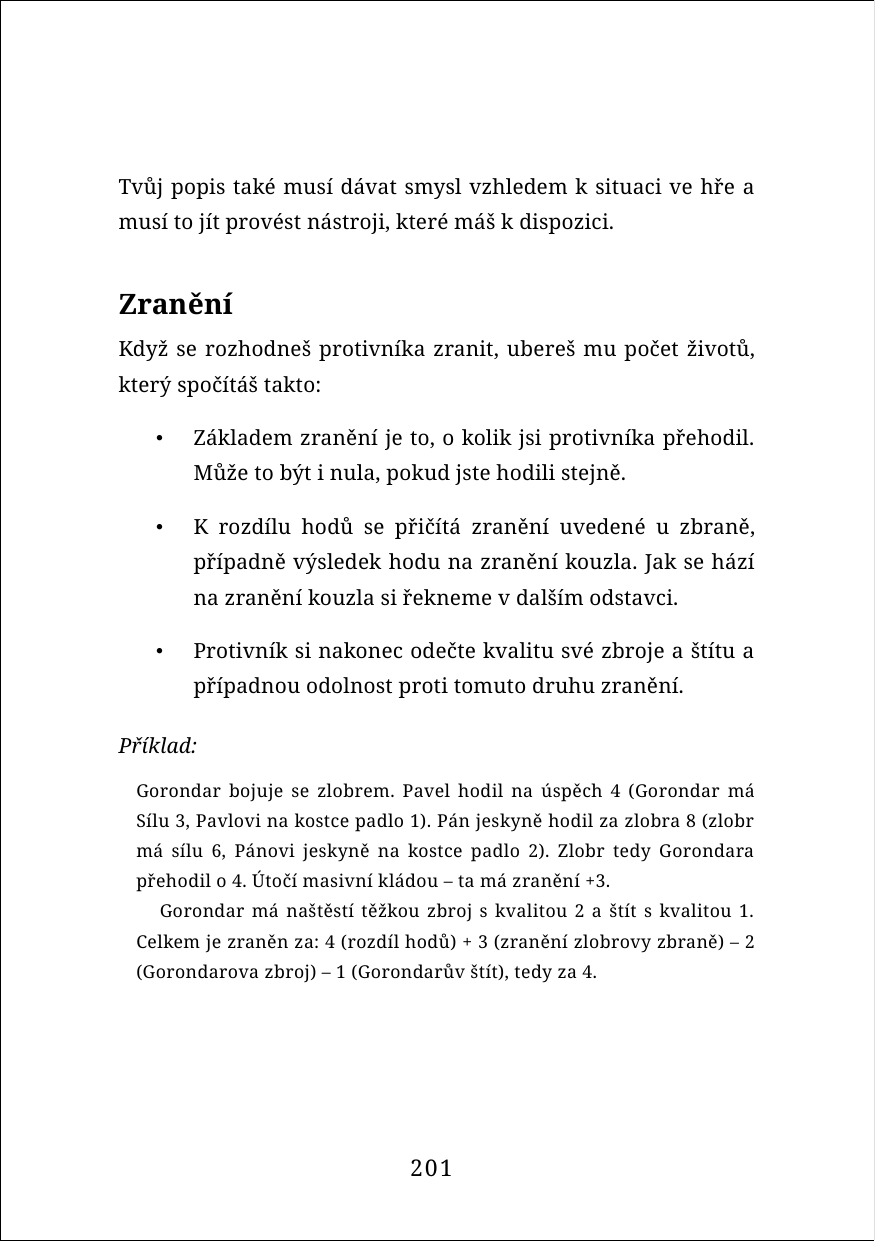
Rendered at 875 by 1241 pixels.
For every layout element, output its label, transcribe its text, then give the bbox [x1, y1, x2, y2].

subtitle Zranění [118, 284, 756, 322]
list Protivník si nakonec odečte kvalitu své zbroje a štítu a případnou odolnost proti tomuto druhu zranění. [156, 636, 756, 700]
text Když se rozhodneš protivníka zranit, ubereš mu počet životů, který spočítáš takto: [118, 334, 756, 398]
text Příklad: [118, 731, 756, 759]
text Gorondar bojuje se zlobrem. Pavel hodil na úspěch 4 (Gorondar má Sílu 3, Pavlovi na kostce padlo 1). Pán jeskyně hodil za zlobra 8 (zlobr má sílu 6, Pánovi jeskyně na kostce padlo 2). Zlobr tedy Gorondara přehodil o 4. Útočí masivní kládou – ta má zranění +3. Gorondar má naštěstí těžkou zbroj s kvalitou 2 a štít s kvalitou 1. Celkem je zraněn za: 4 (rozdíl hodů) + 3 (zranění zlobrovy zbraně) – 2 (Gorondarova zbroj) – 1 (Gorondarův štít), tedy za 4. [136, 778, 756, 983]
text Tvůj popis také musí dávat smysl vzhledem k situaci ve hře a musí to jít provést nástroji, které máš k dispozici. [118, 172, 756, 236]
list K rozdílu hodů se přičítá zranění uvedené u zbraně, případně výsledek hodu na zranění kouzla. Jak se hází na zranění kouzla si řekneme v dalším odstavci. [156, 512, 756, 611]
list Základem zranění je to, o kolik jsi protivníka přehodil. Může to být i nula, pokud jste hodili stejně. [156, 423, 756, 487]
